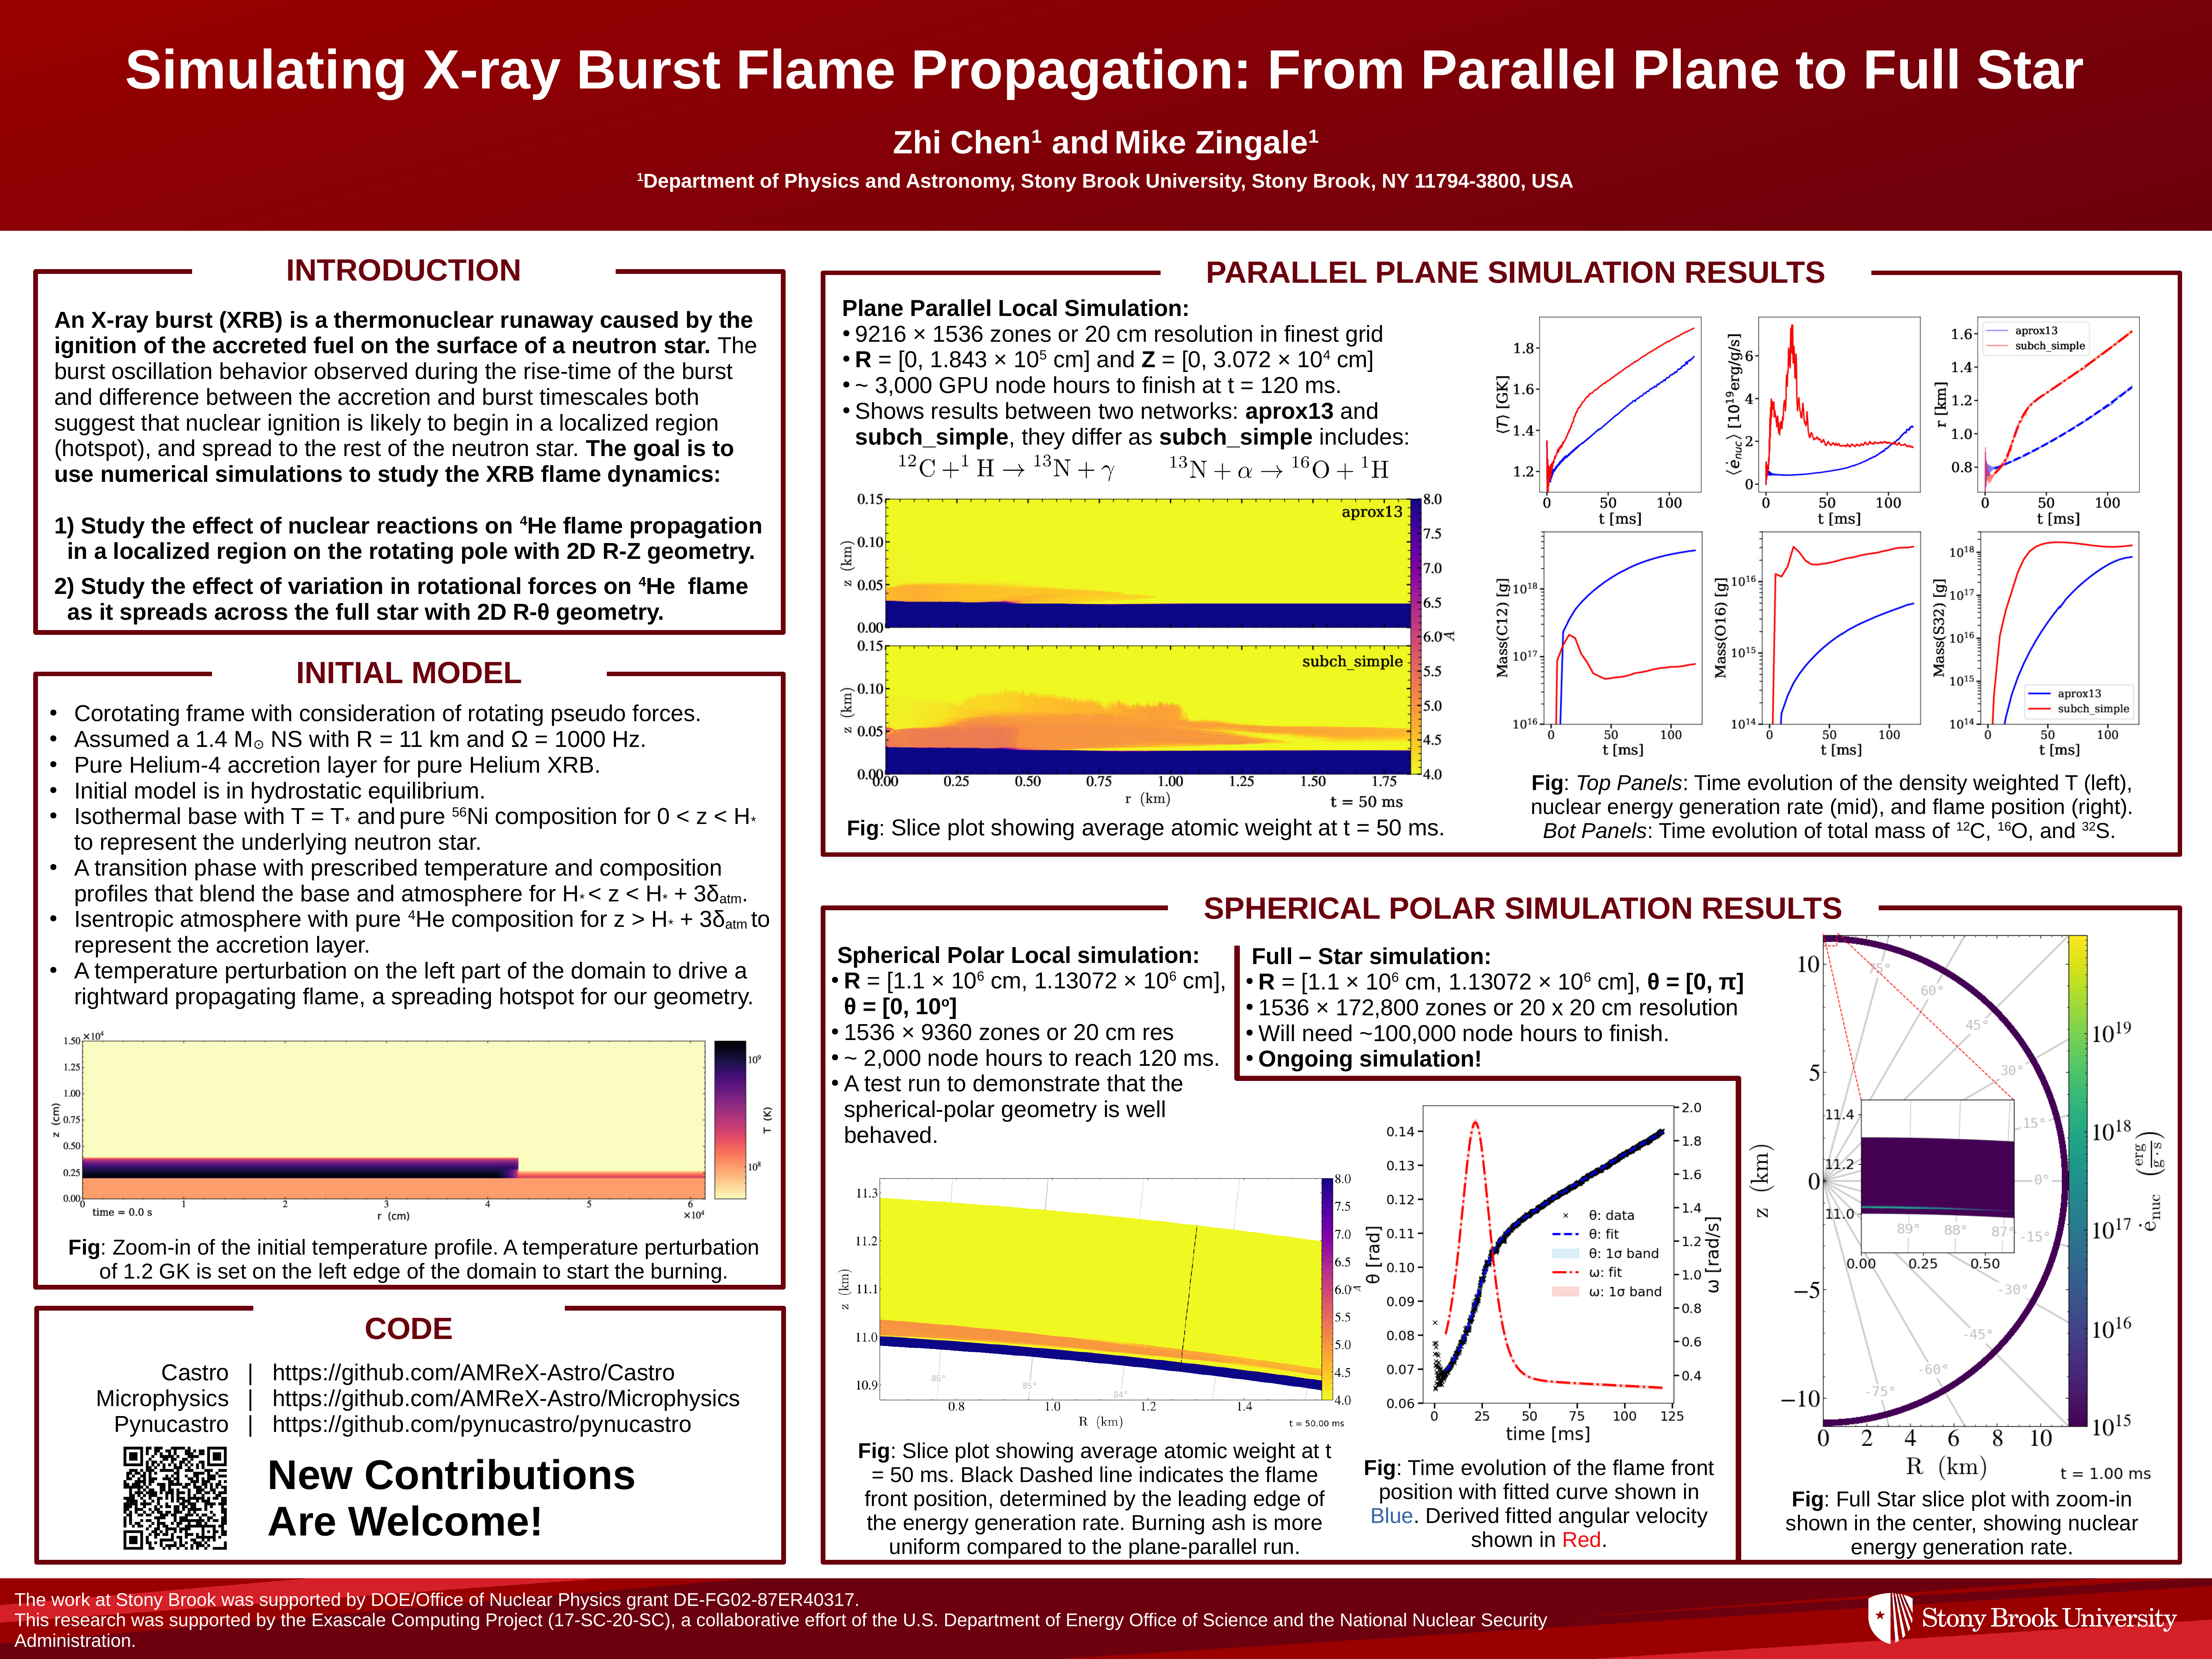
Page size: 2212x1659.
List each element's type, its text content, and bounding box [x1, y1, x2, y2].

picture [0, 1578, 2212, 1659]
text_box [823, 908, 2180, 1562]
text_box The work at Stony Brook was supported by DOE/Office of Nuclear Physics grant DE-FG02-87ER40317. This research was supported by the Exascale Computing Project (17-SC-20-SC), a collaborative effort of the U.S. Department of Energy Office of Science and the National Nuclear Security Administration. [9, 1586, 1583, 1659]
text_box INTRODUCTION [195, 236, 613, 304]
picture [834, 1097, 1728, 1448]
text_box PARALLEL PLANE SIMULATION RESULTS [1163, 238, 1869, 307]
picture [836, 490, 1461, 814]
text_box Corotating frame with consideration of rotating pseudo forces. Assumed a 1.4 M⊙ NS with R = 11 km and Ω = 1000 Hz. Pure Helium-4 accretion layer for pure Helium XRB. Initial model is in hydrostatic equilibrium. Isothermal base with T = T* and pure 56Ni composition for 0 < z < H* to represent the underlying neutron star. A transition phase with prescribed temperature and composition profiles that blend the base and atmosphere for H* < z < H* + 3δatm. Isentropic atmosphere with pure 4He composition for z > H* + 3δatm to represent the accretion layer. A temperature perturbation on the left part of the domain to drive a rightward propagating flame, a spreading hotspot for our geometry. [44, 698, 776, 1075]
text_box Fig: Slice plot showing average atomic weight at t = 50 ms. Black Dashed line indicates the flame front position, determined by the leading edge of the energy generation rate. Burning ash is more uniform compared to the plane-parallel run. [848, 1436, 1343, 1586]
text_box An X-ray burst (XRB) is a thermonuclear runaway caused by the ignition of the accreted fuel on the surface of a neutron star. The burst oscillation behavior observed during the rise-time of the burst and difference between the accretion and burst timescales both suggest that nuclear ignition is likely to begin in a localized region (hotspot), and spread to the rest of the neutron star. The goal is to use numerical simulations to study the XRB flame dynamics: Study the effect of nuclear reactions on 4He flame propagation in a localized region on the rotating pole with 2D R-Z geometry. Study the effect of variation in rotational forces on 4He flame as it spreads across the full star with 2D R-θ geometry. [49, 304, 779, 627]
picture [1743, 926, 2174, 1489]
text_box Simulating X-ray Burst Flame Propagation: From Parallel Plane to Full Star Zhi Chen1 and Mike Zingale1 1Department of Physics and Astronomy, Stony Brook University, Stony Brook, NY 11794-3800, USA [0, 0, 2212, 231]
text_box Spherical Polar Local simulation: R = [1.1 × 106 cm, 1.13072 × 106 cm], θ = [0, 10o] 1536 × 9360 zones or 20 cm res ~ 2,000 node hours to reach 120 ms. A test run to demonstrate that the spherical-polar geometry is well behaved. [825, 939, 1239, 1151]
text_box New Contributions Are Welcome! [262, 1449, 654, 1547]
text_box CODE [256, 1294, 562, 1357]
text_box Fig: Top Panels: Time evolution of the density weighted T (left), nuclear energy generation rate (mid), and flame position (right). Bot Panels: Time evolution of total mass of 12C, 16O, and 32S. [1507, 768, 2158, 846]
text_box Fig: Slice plot showing average atomic weight at t = 50 ms. [835, 812, 1458, 869]
text_box Plane Parallel Local Simulation: 9216 × 1536 zones or 20 cm resolution in finest grid R = [0, 1.843 × 105 cm] and Z = [0, 3.072 × 104 cm] ~ 3,000 GPU node hours to finish at t = 120 ms. Shows results between two networks: aprox13 and subch_simple, they differ as subch_simple includes: [837, 292, 1424, 456]
text_box [35, 674, 783, 1287]
text_box SPHERICAL POLAR SIMULATION RESULTS [1171, 869, 1876, 946]
text_box [823, 273, 2180, 855]
picture [1492, 314, 2143, 762]
text_box Fig: Full Star slice plot with zoom-in shown in the center, showing nuclear energy generation rate. [1762, 1489, 2163, 1562]
picture [119, 1442, 230, 1555]
text_box INITIAL MODEL [215, 648, 604, 697]
text_box Full – Star simulation: R = [1.1 × 106 cm, 1.13072 × 106 cm], θ = [0, π] 1536 × 172,800 zones or 20 x 20 cm resolution Will need ~100,000 node hours to finish. Ongoing simulation! [1240, 940, 1743, 1079]
picture [48, 1029, 777, 1226]
picture [1170, 456, 1388, 480]
text_box Fig: Zoom-in of the initial temperature profile. A temperature perturbation of 1.2 GK is set on the left edge of the domain to start the burning. [59, 1232, 770, 1286]
picture [899, 455, 1114, 481]
text_box | https://github.com/AMReX-Astro/Castro | https://github.com/AMReX-Astro/Microphysics | https://github.com/pynucastro/pynucastro [242, 1357, 756, 1465]
text_box Castro Microphysics Pynucastro [27, 1357, 235, 1440]
text_box [36, 1308, 784, 1562]
text_box Fig: Time evolution of the flame front position with fitted curve shown in Blue. Derived fitted angular velocity shown in Red. [1356, 1453, 1724, 1555]
text_box [35, 271, 783, 633]
